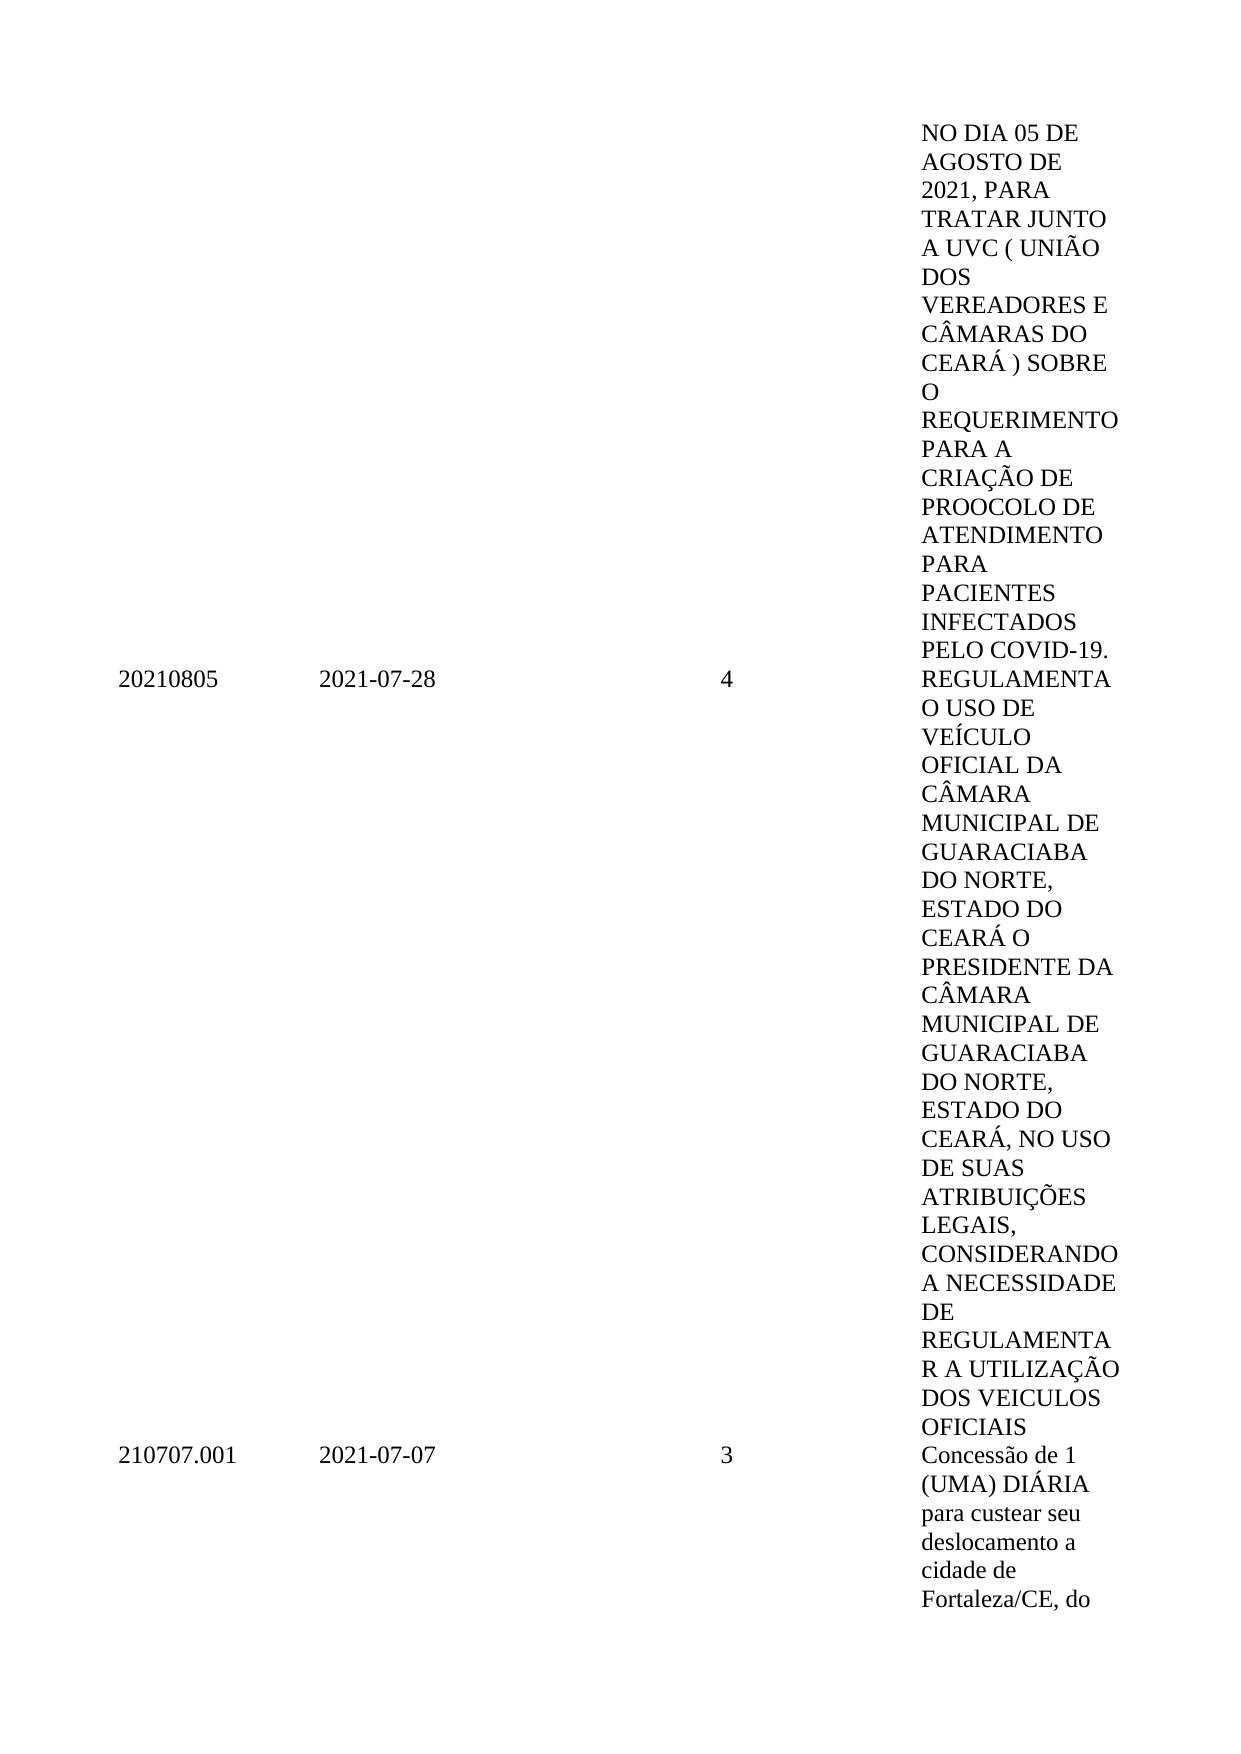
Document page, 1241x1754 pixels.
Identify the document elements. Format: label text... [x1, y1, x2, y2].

table_cell [520, 118, 720, 664]
table_cell [118, 118, 319, 664]
table_cell REGULAMENTA O USO DE VEÍCULO OFICIAL DA CÂMARA MUNICIPAL DE GUARACIABA DO NORTE, ESTADO DO CEARÁ O PRESIDENTE DA CÂMARA MUNICIPAL DE GUARACIABA DO NORTE, ESTADO DO CEARÁ, NO USO DE SUAS ATRIBUIÇÕES LEGAIS, CONSIDERANDO A NECESSIDADE DE REGULAMENTAR A UTILIZAÇÃO DOS VEICULOS OFICIAIS [921, 664, 1122, 1441]
table_cell 210707.001 [118, 1441, 319, 1613]
table_cell 20210805 [118, 664, 319, 1441]
table_cell NO DIA 05 DE AGOSTO DE 2021, PARA TRATAR JUNTO A UVC ( UNIÃO DOS VEREADORES E CÂMARAS DO CEARÁ ) SOBRE O REQUERIMENTO PARA A CRIAÇÃO DE PROOCOLO DE ATENDIMENTO PARA PACIENTES INFECTADOS PELO COVID-19. [921, 118, 1122, 664]
table_cell 4 [720, 664, 921, 1441]
table_cell 2021-07-07 [319, 1441, 519, 1613]
table_cell [319, 118, 519, 664]
table_cell Concessão de 1 (UMA) DIÁRIA para custear seu deslocamento a cidade de Fortaleza/CE, do [921, 1441, 1122, 1613]
table_cell 3 [720, 1441, 921, 1613]
table_cell 2021-07-28 [319, 664, 519, 1441]
table_cell [520, 664, 720, 1441]
table_cell [720, 118, 921, 664]
table_cell [520, 1441, 720, 1613]
